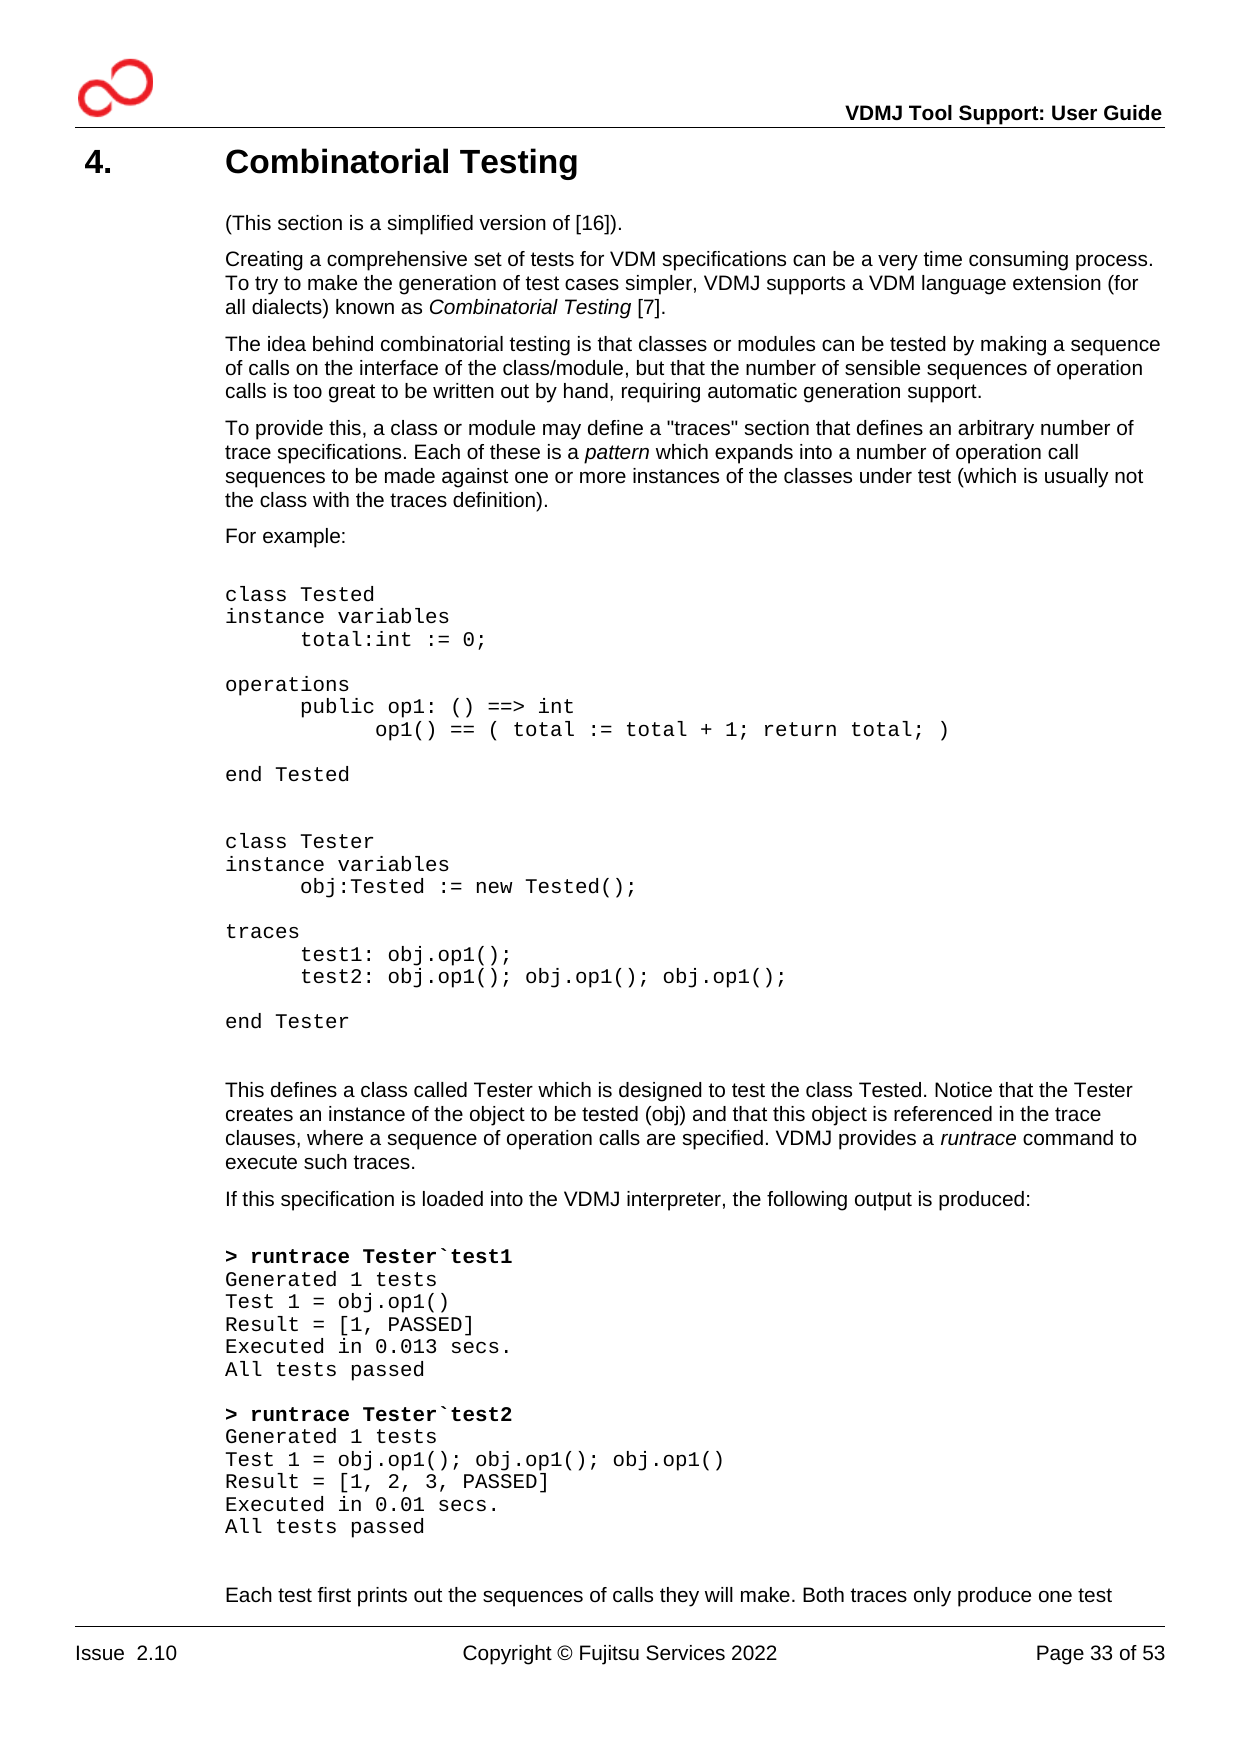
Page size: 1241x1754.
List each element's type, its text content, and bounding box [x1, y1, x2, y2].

text obj:Tested := new Tested(); [225, 876, 1165, 898]
text If this specification is loaded into the VDMJ interpreter, the following output is produced: [225, 1187, 1165, 1211]
picture [78, 52, 153, 127]
text Test 1 = obj.op1() [225, 1291, 1165, 1313]
text class Tester [225, 831, 1165, 853]
text Each test first prints out the sequences of calls they will make. Both traces only produce one test [225, 1583, 1165, 1607]
text The idea behind combinatorial testing is that classes or modules can be tested by making a sequence of calls on the interface of the class/module, but that the number of sensible sequences of operation calls is too great to be written out by hand, requiring automatic generation support. [225, 332, 1165, 404]
text Test 1 = obj.op1(); obj.op1(); obj.op1() [225, 1448, 1165, 1471]
text Generated 1 tests [225, 1268, 1165, 1291]
text public op1: () ==> int [225, 696, 1165, 718]
text end Tested [225, 763, 1165, 786]
text Creating a comprehensive set of tests for VDM specifications can be a very time consuming process. To try to make the generation of test cases simpler, VDMJ supports a VDM language extension (for all dialects) known as Combinatorial Testing [7]. [225, 247, 1165, 319]
text traces [225, 921, 1165, 943]
text test1: obj.op1(); [225, 943, 1165, 966]
text op1() == ( total := total + 1; return total; ) [225, 718, 1165, 741]
text end Tester [225, 1011, 1165, 1033]
text instance variables [225, 853, 1165, 876]
text instance variables [225, 606, 1165, 628]
text class Tested [225, 583, 1165, 606]
text Result = [1, 2, 3, PASSED] [225, 1471, 1165, 1493]
text operations [225, 673, 1165, 696]
text test2: obj.op1(); obj.op1(); obj.op1(); [225, 966, 1165, 988]
subtitle Combinatorial Testing [75, 143, 1165, 181]
text All tests passed [225, 1358, 1165, 1381]
text This defines a class called Tester which is designed to test the class Tested. Notice that the Tester creates an instance of the object to be tested (obj) and that this object is referenced in the trace clauses, where a sequence of operation calls are specified. VDMJ provides a runtrace command to execute such traces. [225, 1078, 1165, 1174]
text To provide this, a class or module may define a "traces" section that defines an arbitrary number of trace specifications. Each of these is a pattern which expands into a number of operation call sequences to be made against one or more instances of the classes under test (which is usually not the class with the traces definition). [225, 416, 1165, 512]
text Generated 1 tests [225, 1426, 1165, 1448]
text Executed in 0.01 secs. [225, 1493, 1165, 1516]
text > runtrace Tester`test1 [225, 1246, 1165, 1268]
text For example: [225, 524, 1165, 548]
text (This section is a simplified version of [16]). [225, 211, 1165, 235]
text total:int := 0; [225, 628, 1165, 651]
text Executed in 0.013 secs. [225, 1336, 1165, 1358]
text All tests passed [225, 1516, 1165, 1538]
text > runtrace Tester`test2 [225, 1403, 1165, 1426]
text Result = [1, PASSED] [225, 1313, 1165, 1336]
